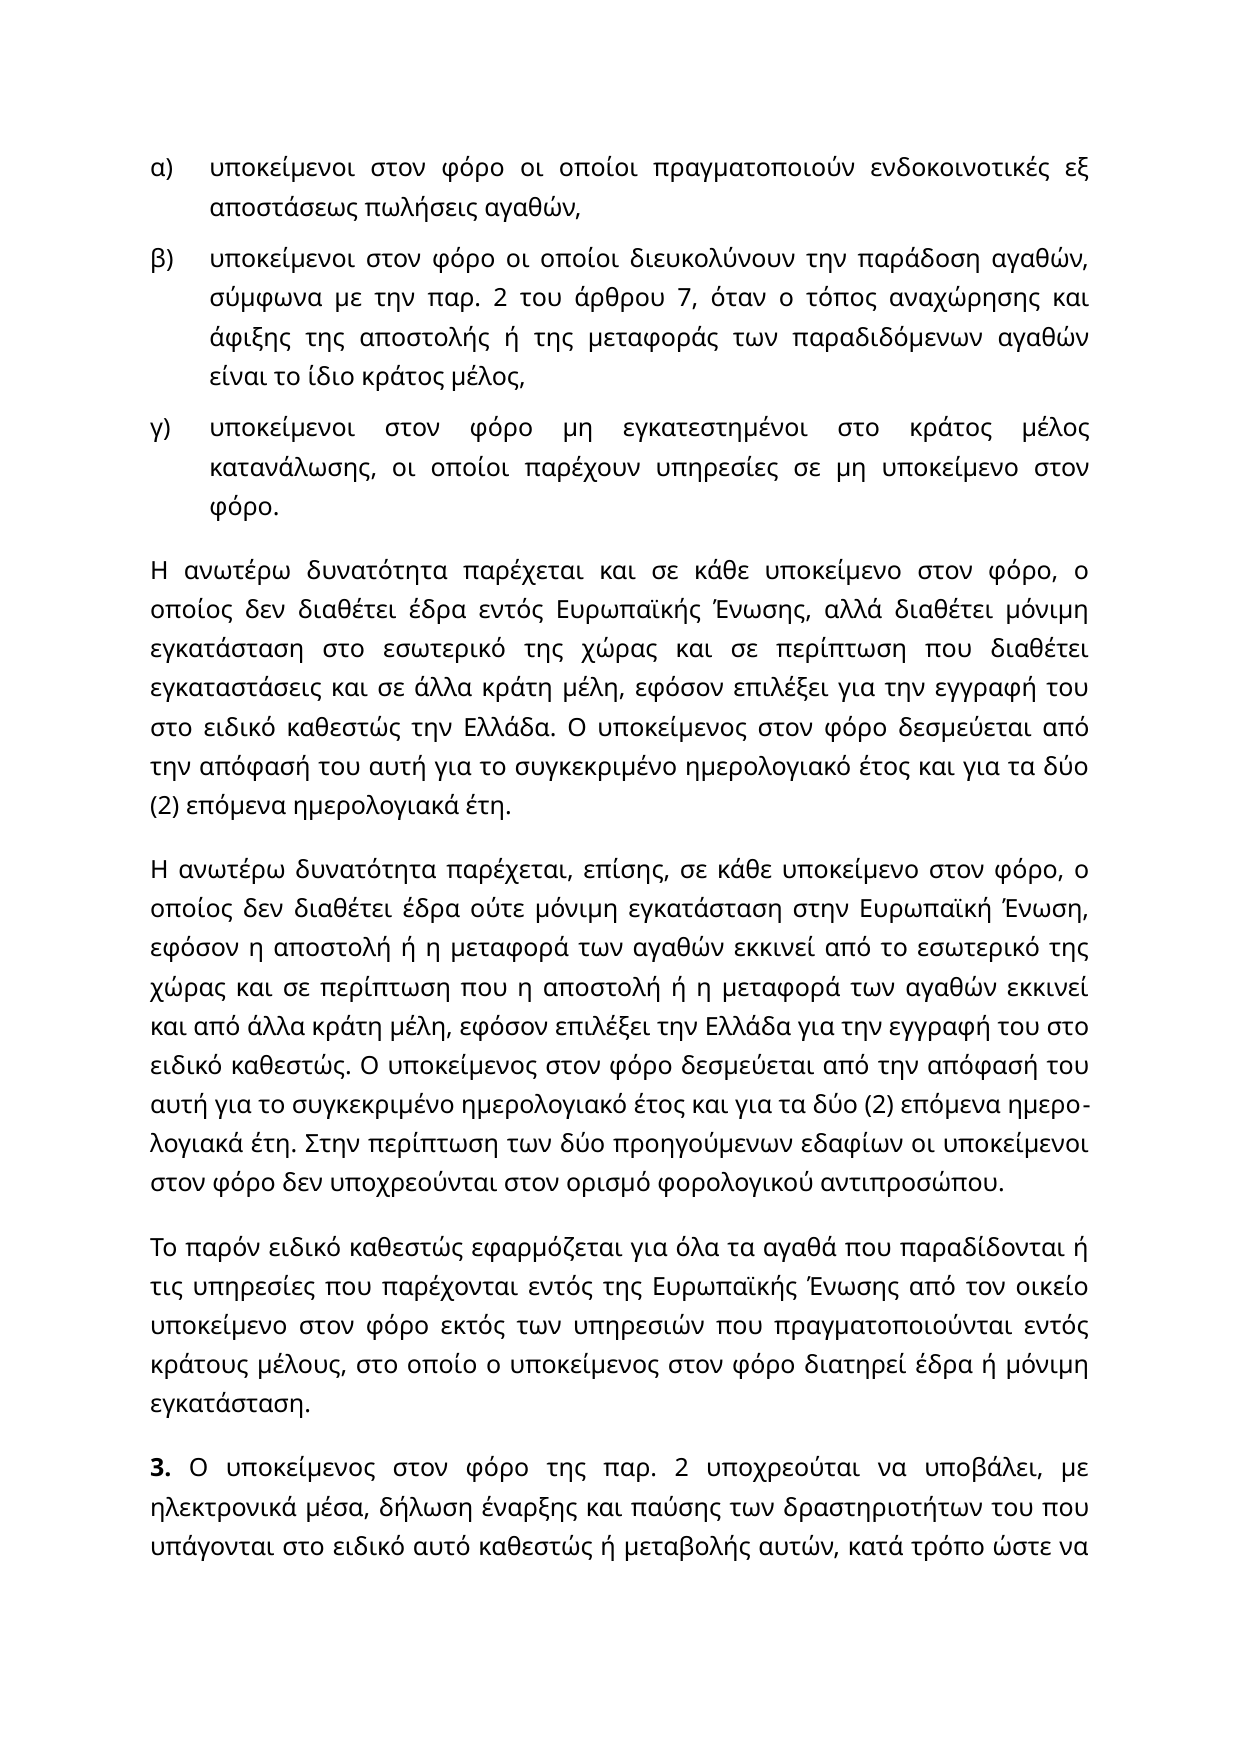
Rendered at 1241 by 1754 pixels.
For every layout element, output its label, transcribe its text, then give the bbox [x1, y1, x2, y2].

text Η ανωτέρω δυνατότητα παρέχεται, επίσης, σε κάθε υποκείμενο στον φόρο, ο οποίος δεν διαθέτει έδρα ούτε μόνιμη εγκατάσταση στην Ευρωπαϊκή Ένωση, εφόσον η αποστολή ή η μεταφορά των αγαθών εκκινεί από το εσωτερικό της χώρας και σε περίπτωση που η αποστολή ή η μεταφορά των αγαθών εκκινεί και από άλλα κράτη μέλη, εφόσον επιλέξει την Ελλάδα για την εγγραφή του στο ειδικό καθεστώς. Ο υποκείμενος στον φόρο δεσμεύεται από την απόφασή του αυτή για το συγκεκριμένο ημερολογιακό έτος και για τα δύο (2) επόμενα ημερο­λογιακά έτη. Στην περίπτωση των δύο προηγούμενων εδαφίων οι υποκείμενοι στον φόρο δεν υποχρεούνται στον ορισμό φορολογικού αντιπροσώπου. [150, 852, 1090, 1199]
text Το παρόν ειδικό καθεστώς εφαρμόζεται για όλα τα αγαθά που παραδίδονται ή τις υπηρεσίες που παρέχονται εντός της Ευρωπαϊκής Ένωσης από τον οικείο υποκείμενο στον φόρο εκτός των υπηρεσιών που πραγματοποιούνται εντός κράτους μέλους, στο οποίο ο υποκείμενος στον φόρο διατηρεί έδρα ή μόνιμη εγκατάσταση. [150, 1229, 1090, 1420]
list γ) υποκείμενοι στον φόρο μη εγκατεστημένοι στο κράτος μέλος κατανάλωσης, οι οποίοι παρέχουν υπηρεσίες σε μη υποκείμενο στον φόρο. [150, 410, 1090, 522]
list α) υποκείμενοι στον φόρο οι οποίοι πραγματοποιούν ενδοκοινοτικές εξ αποστάσεως πωλήσεις αγαθών, [150, 150, 1090, 223]
text 3. Ο υποκείμενος στον φόρο της παρ. 2 υποχρεούται να υποβάλει, με ηλεκτρονικά μέσα, δήλωση έναρξης και παύσης των δραστηριοτήτων του που υπάγονται στο ειδικό αυτό καθεστώς ή μεταβολής αυτών, κατά τρόπο ώστε να [150, 1450, 1090, 1562]
text Η ανωτέρω δυνατότητα παρέχεται και σε κάθε υποκείμενο στον φόρο, ο οποίος δεν διαθέτει έδρα εντός Ευρωπαϊκής Ένωσης, αλλά διαθέτει μόνιμη εγκατάσταση στο εσωτερικό της χώρας και σε περίπτωση που διαθέτει εγκαταστάσεις και σε άλλα κράτη μέλη, εφόσον επιλέξει για την εγγραφή του στο ειδικό καθεστώς την Ελλάδα. Ο υποκείμενος στον φόρο δεσμεύεται από την απόφασή του αυτή για το συγκεκριμένο ημερολογιακό έτος και για τα δύο (2) επόμενα ημερολογιακά έτη. [150, 552, 1090, 822]
list β) υποκείμενοι στον φόρο οι οποίοι διευκολύνουν την παράδοση αγαθών, σύμφωνα με την παρ. 2 του άρθρου 7, όταν ο τόπος αναχώρησης και άφιξης της αποστολής ή της μεταφοράς των παραδιδόμενων αγαθών είναι το ίδιο κράτος μέλος, [150, 241, 1090, 392]
